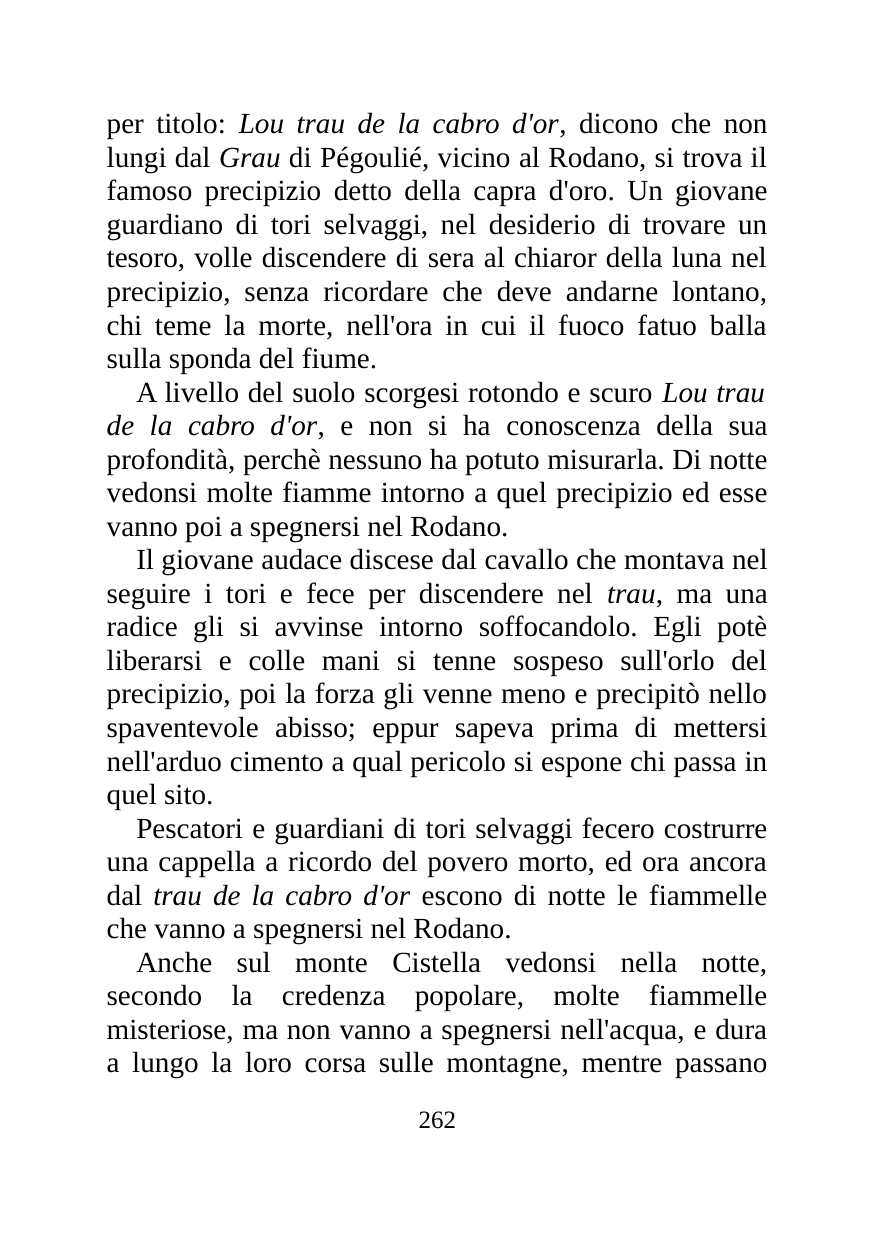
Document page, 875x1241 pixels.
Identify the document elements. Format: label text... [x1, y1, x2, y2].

text Pescatori e guardiani di tori selvaggi fecero costrurre una cappella a ricordo del povero morto, ed ora ancora dal trau de la cabro d'or escono di notte le fiammelle che vanno a spegnersi nel Rodano. [106, 811, 768, 945]
text Anche sul monte Cistella vedonsi nella notte, secondo la credenza popolare, molte fiammelle misteriose, ma non vanno a spegnersi nell'acqua, e dura a lungo la loro corsa sulle montagne, mentre passano [106, 945, 768, 1079]
text A livello del suolo scorgesi rotondo e scuro Lou trau de la cabro d'or, e non si ha conoscenza della sua profondità, perchè nessuno ha potuto misurarla. Di notte vedonsi molte fiamme intorno a quel precipizio ed esse vanno poi a spegnersi nel Rodano. [106, 375, 768, 542]
text Il giovane audace discese dal cavallo che montava nel seguire i tori e fece per discendere nel trau, ma una radice gli si avvinse intorno soffocandolo. Egli potè liberarsi e colle mani si tenne sospeso sull'orlo del precipizio, poi la forza gli venne meno e precipitò nello spaventevole abisso; eppur sapeva prima di mettersi nell'arduo cimento a qual pericolo si espone chi passa in quel sito. [106, 542, 768, 811]
text per titolo: Lou trau de la cabro d'or, dicono che non lungi dal Grau di Pégoulié, vicino al Rodano, si trova il famoso precipizio detto della capra d'oro. Un giovane guardiano di tori selvaggi, nel desiderio di trovare un tesoro, volle discendere di sera al chiaror della luna nel precipizio, senza ricordare che deve andarne lontano, chi teme la morte, nell'ora in cui il fuoco fatuo balla sulla sponda del fiume. [106, 106, 768, 375]
